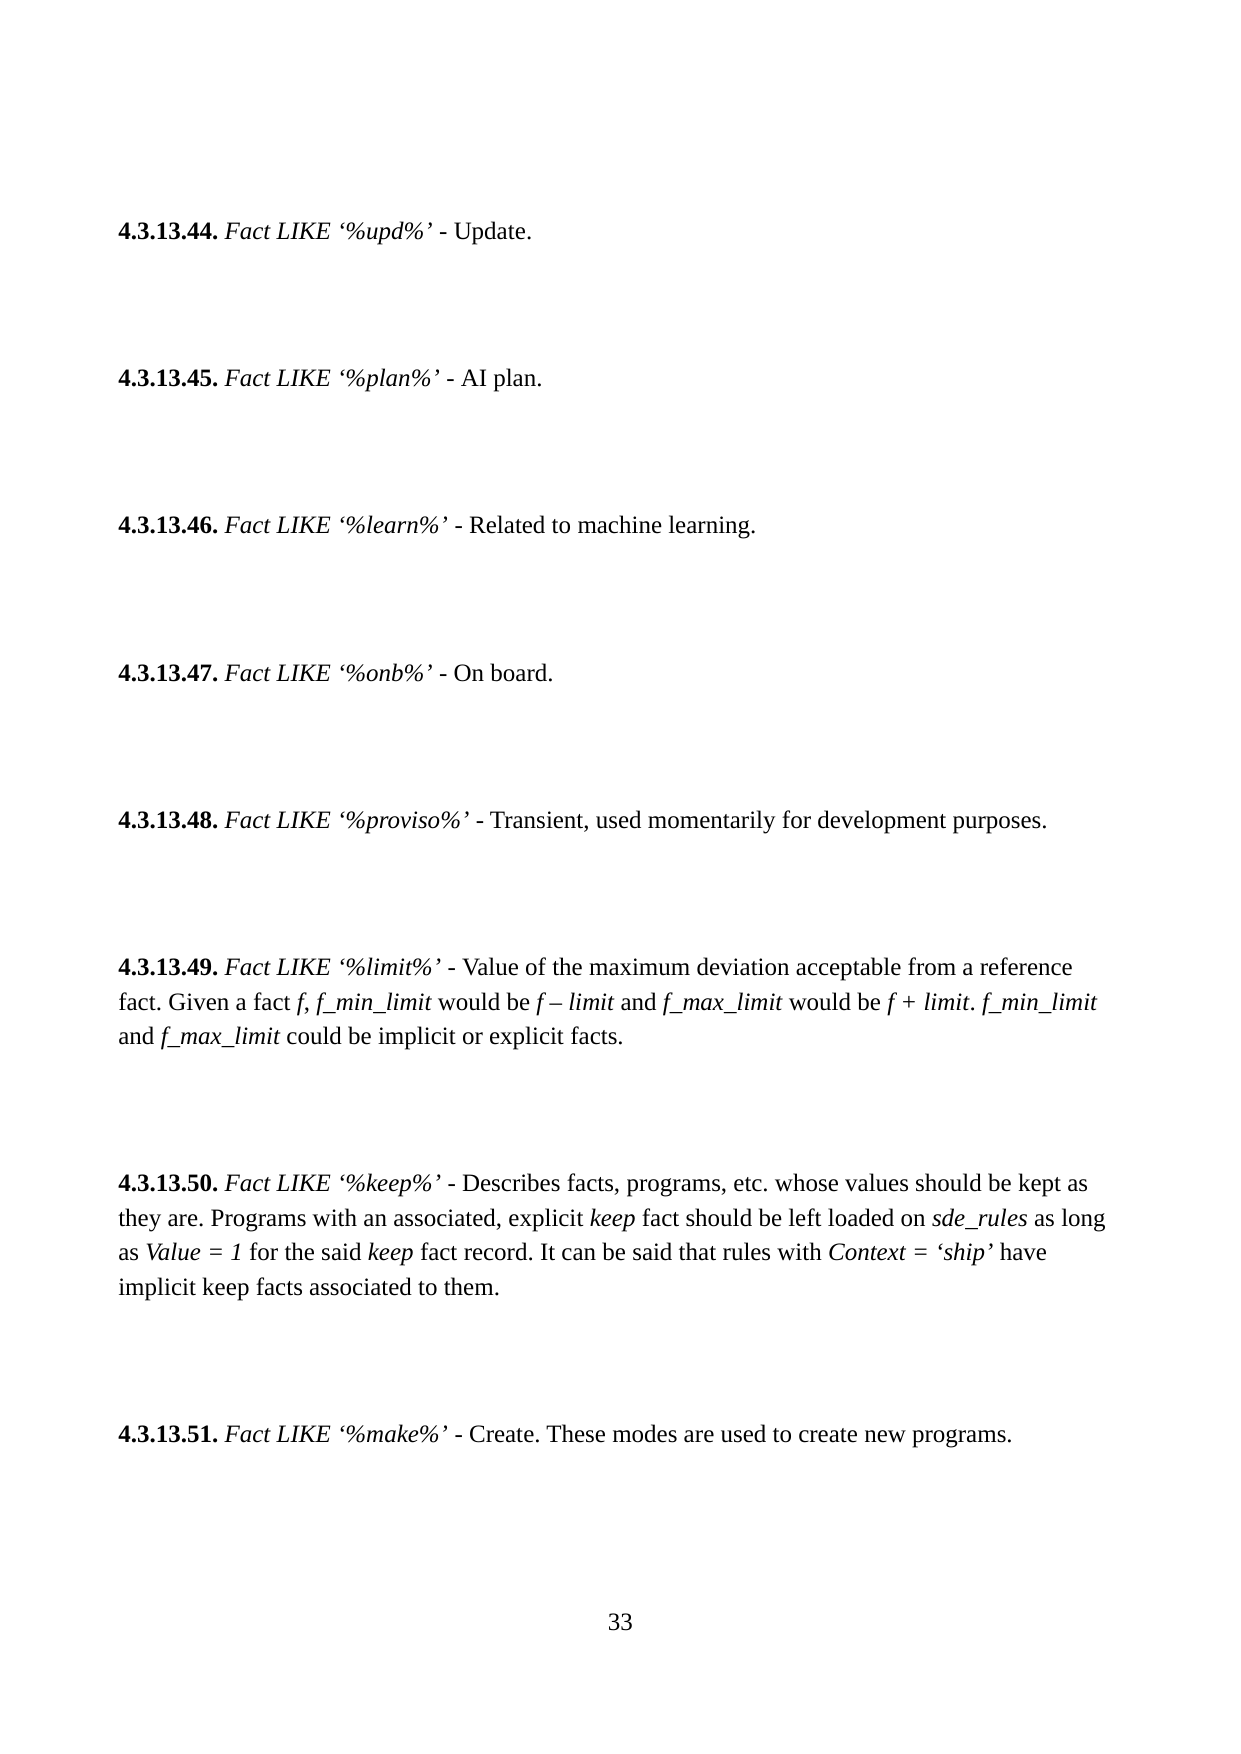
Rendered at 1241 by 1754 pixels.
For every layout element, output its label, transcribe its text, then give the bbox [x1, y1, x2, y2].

text 4.3.13.44. Fact LIKE ‘%upd%’ - Update. [118, 216, 1122, 245]
text 4.3.13.47. Fact LIKE ‘%onb%’ - On board. [118, 658, 1122, 687]
text 4.3.13.50. Fact LIKE ‘%keep%’ - Describes facts, programs, etc. whose values should be kept as they are. Programs with an associated, explicit keep fact should be left loaded on sde_rules as long as Value = 1 for the said keep fact record. It can be said that rules with Context = ‘ship’ have implicit keep facts associated to them. [118, 1168, 1122, 1301]
text 4.3.13.51. Fact LIKE ‘%make%’ - Create. These modes are used to create new programs. [118, 1419, 1122, 1448]
text 4.3.13.46. Fact LIKE ‘%learn%’ - Related to machine learning. [118, 511, 1122, 539]
text 4.3.13.45. Fact LIKE ‘%plan%’ - AI plan. [118, 363, 1122, 392]
text 4.3.13.49. Fact LIKE ‘%limit%’ - Value of the maximum deviation acceptable from a reference fact. Given a fact f, f_min_limit would be f – limit and f_max_limit would be f + limit. f_min_limit and f_max_limit could be implicit or explicit facts. [118, 952, 1122, 1050]
text 4.3.13.48. Fact LIKE ‘%proviso%’ - Transient, used momentarily for development purposes. [118, 805, 1122, 834]
